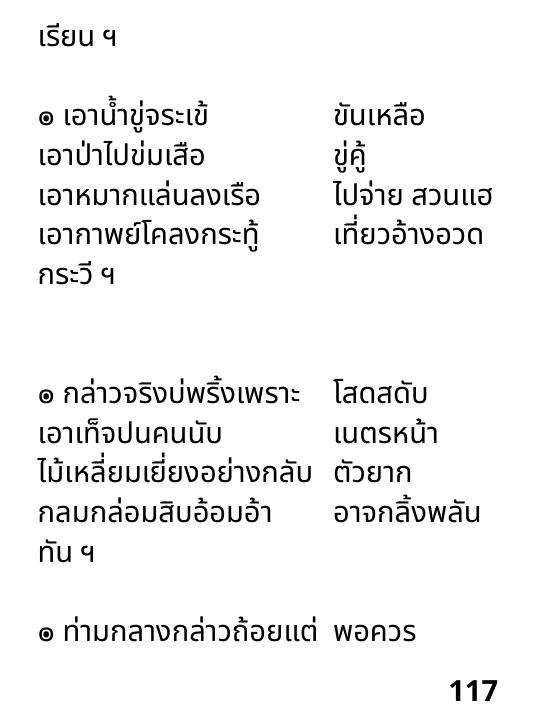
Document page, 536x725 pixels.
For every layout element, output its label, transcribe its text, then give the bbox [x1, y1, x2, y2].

text ๏ เอาน้ำขู่จระเข้ ขันเหลือ [37, 94, 498, 134]
text เอาหมากแล่นลงเรือ ไปจ่าย สวนแฮ [37, 174, 498, 213]
text ไม้เหลี่ยมเยี่ยงอย่างกลับ ตัวยาก [37, 452, 498, 491]
text เอากาพย์โคลงกระทู้ เที่ยวอ้างอวดกระวี ฯ [37, 213, 498, 293]
text เอาป่าไปข่มเสือ ขู่คู้ [37, 134, 498, 174]
text เอาเท็จปนคนนับ เนตรหน้า [37, 412, 498, 452]
text ๏ กล่าวจริงบ่พริ้งเพราะ โสดสดับ [37, 372, 498, 412]
text กลมกล่อมสิบอ้อมอ้า อาจกลิ้งพลันทัน ฯ [37, 491, 498, 571]
text เรียน ฯ [37, 15, 498, 55]
text ๏ ท่ามกลางกล่าวถ้อยแต่ พอควร [37, 610, 498, 650]
